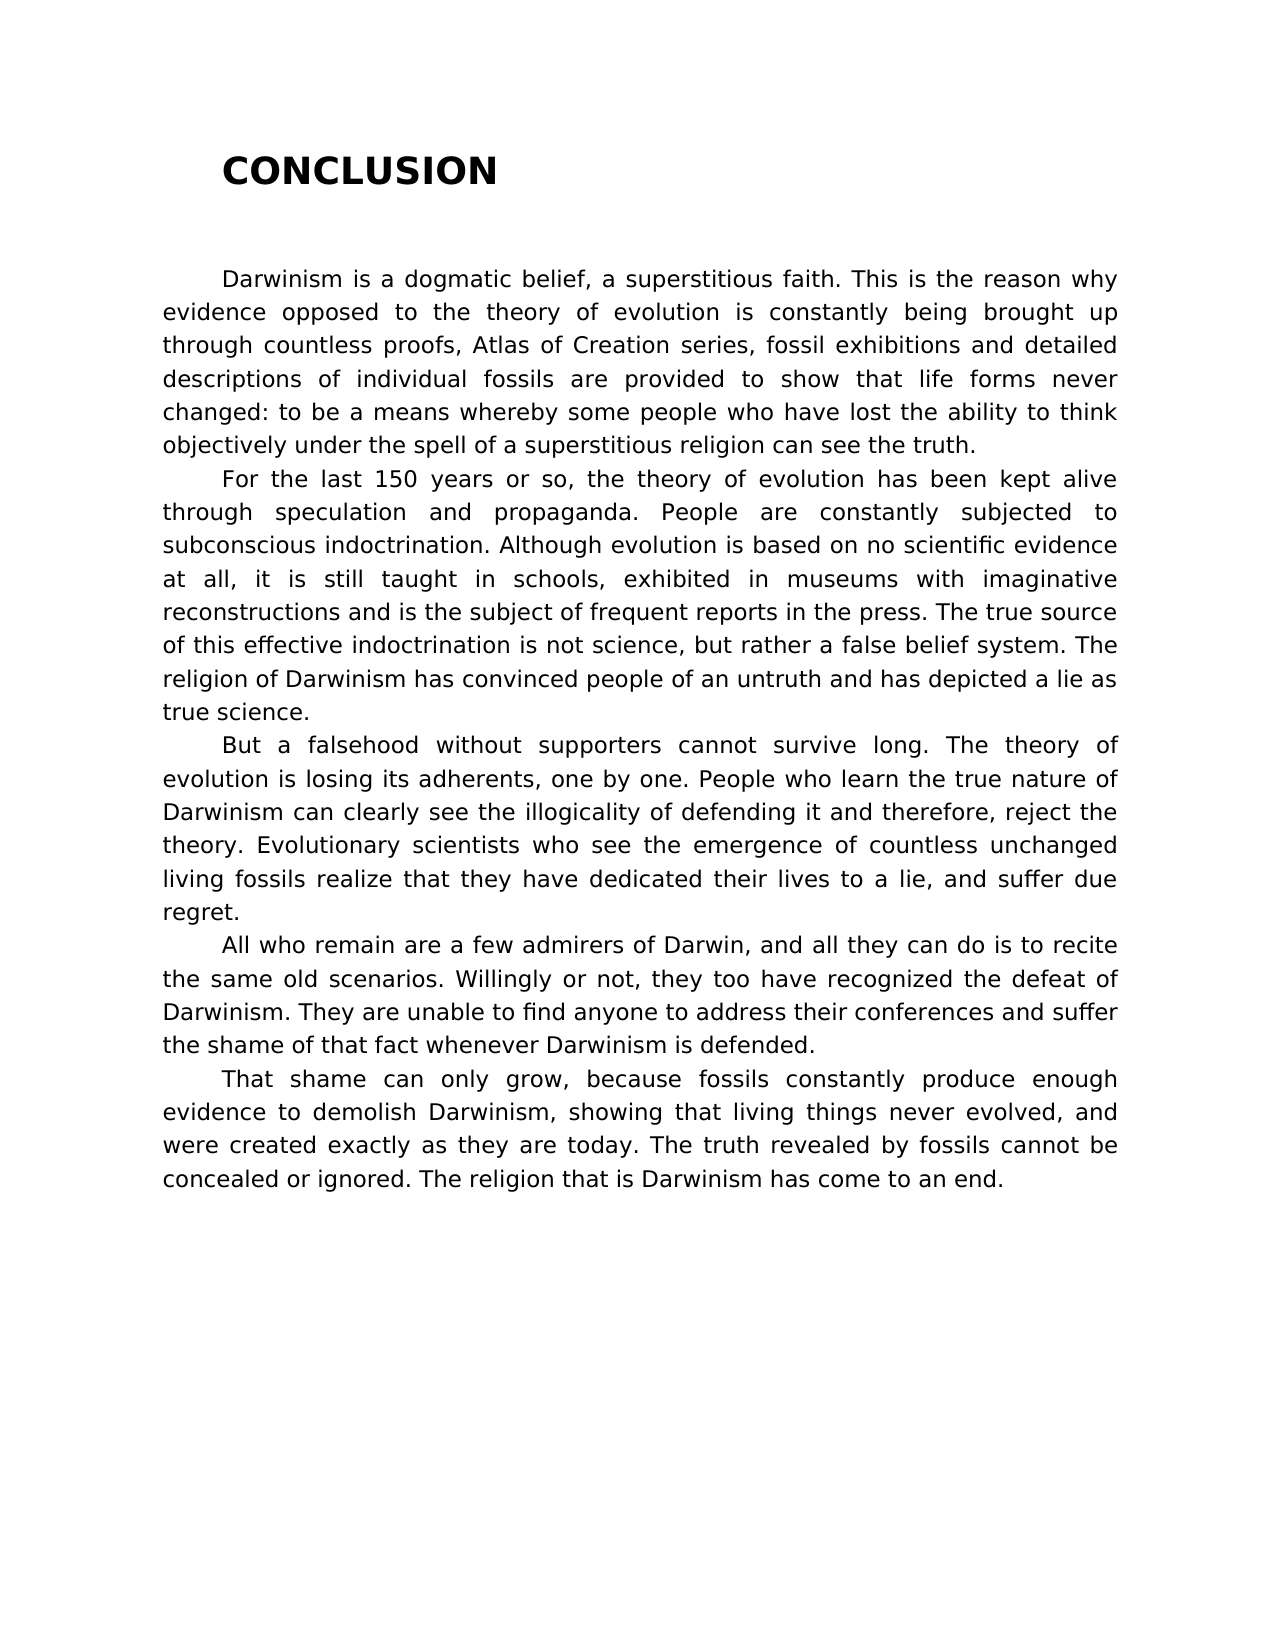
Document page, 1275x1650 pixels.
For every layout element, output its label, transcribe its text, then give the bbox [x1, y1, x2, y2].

text All who remain are a few admirers of Darwin, and all they can do is to recite the same old scenarios. Willingly or not, they too have recognized the defeat of Darwinism. They are unable to find anyone to address their conferences and suffer the shame of that fact whenever Darwinism is defended. [162, 927, 1119, 1060]
text But a falsehood without supporters cannot survive long. The theory of evolution is losing its adherents, one by one. People who learn the true nature of Darwinism can clearly see the illogicality of defending it and therefore, reject the theory. Evolutionary scientists who see the emergence of countless unchanged living fossils realize that they have dedicated their lives to a lie, and suffer due regret. [162, 727, 1119, 927]
text For the last 150 years or so, the theory of evolution has been kept alive through speculation and propaganda. People are constantly subjected to subconscious indoctrination. Although evolution is based on no scientific evidence at all, it is still taught in schools, exhibited in museums with imaginative reconstructions and is the subject of frequent reports in the press. The true source of this effective indoctrination is not science, but rather a false belief system. The religion of Darwinism has convinced people of an untruth and has depicted a lie as true science. [162, 460, 1119, 727]
text CONCLUSION [162, 150, 1119, 194]
text That shame can only grow, because fossils constantly produce enough evidence to demolish Darwinism, showing that living things never evolved, and were created exactly as they are today. The truth revealed by fossils cannot be concealed or ignored. The religion that is Darwinism has come to an end. [162, 1060, 1119, 1194]
text Darwinism is a dogmatic belief, a superstitious faith. This is the reason why evidence opposed to the theory of evolution is constantly being brought up through countless proofs, Atlas of Creation series, fossil exhibitions and detailed descriptions of individual fossils are provided to show that life forms never changed: to be a means whereby some people who have lost the ability to think objectively under the spell of a superstitious religion can see the truth. [162, 260, 1119, 460]
